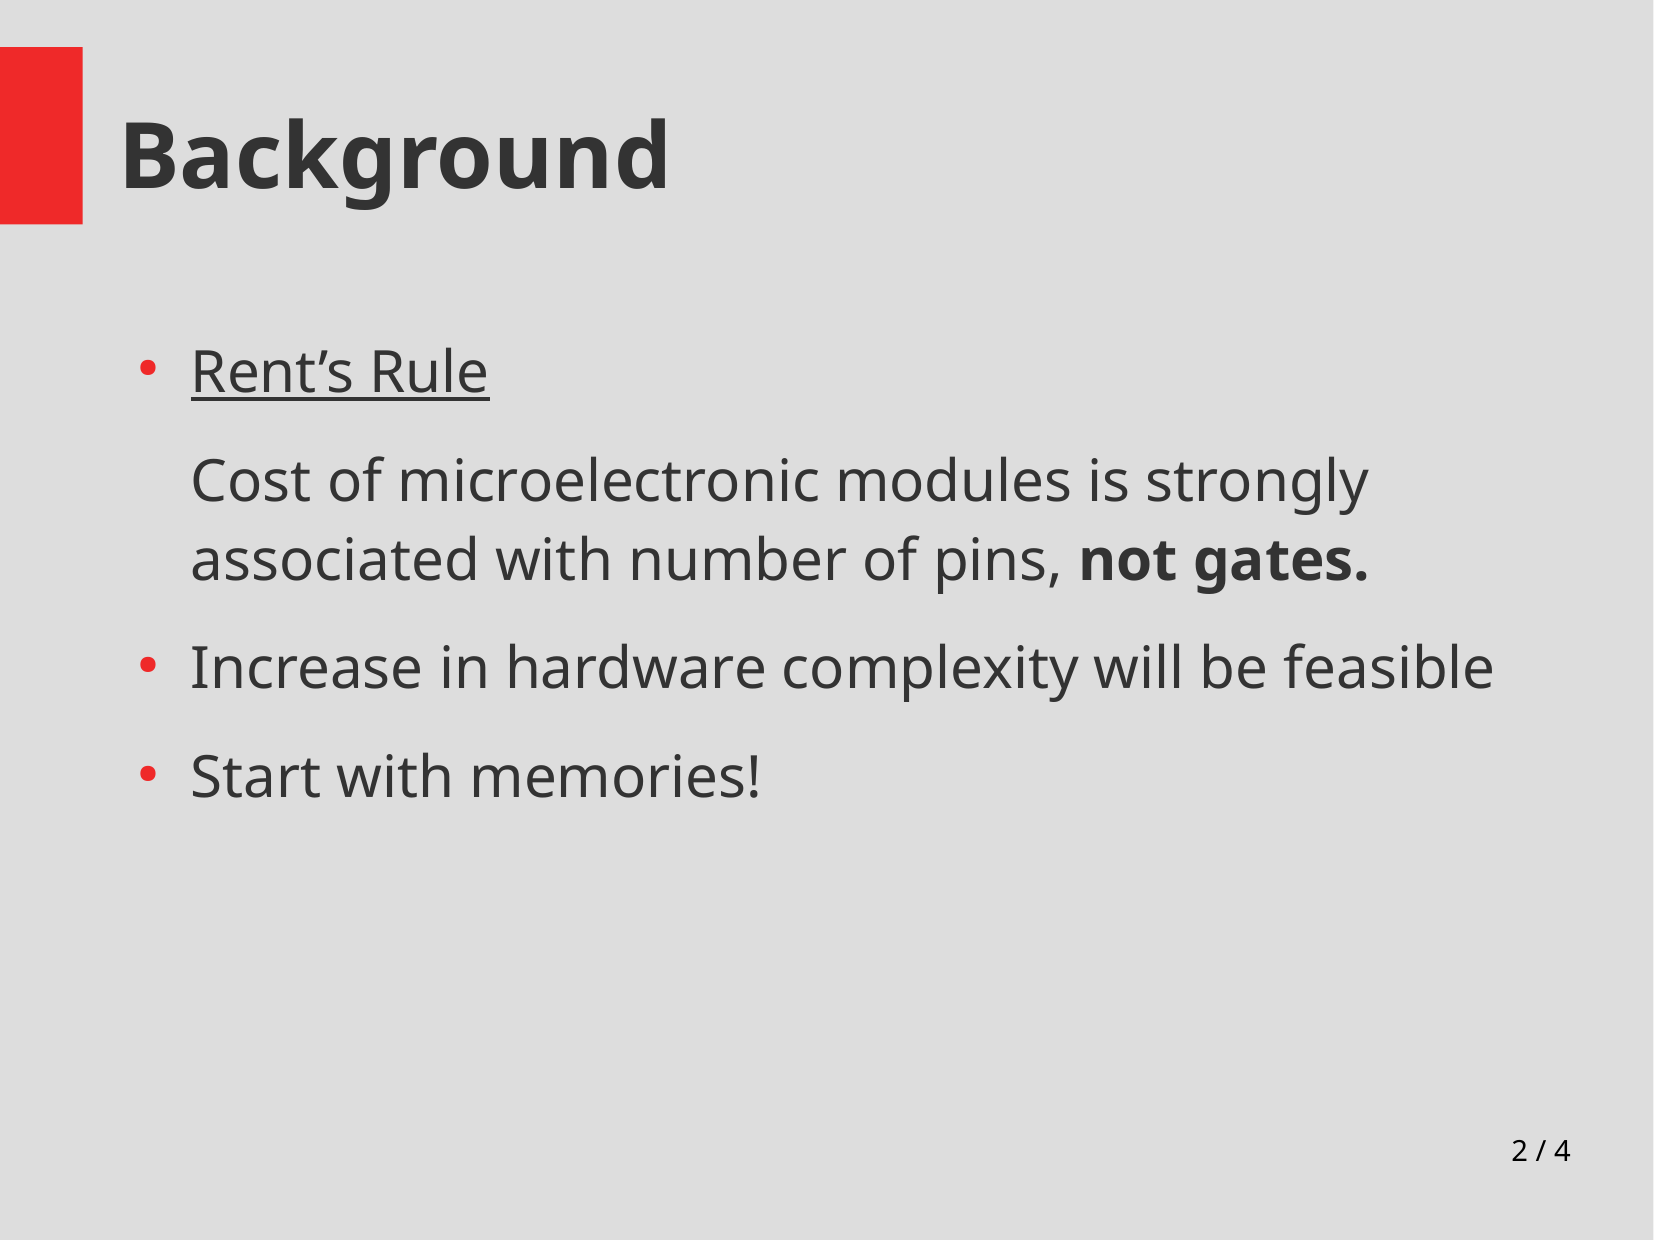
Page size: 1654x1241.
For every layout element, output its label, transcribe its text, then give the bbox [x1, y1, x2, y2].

list Rent’s Rule Cost of microelectronic modules is strongly associated with number of pins, not gates. Increase in hardware complexity will be feasible Start with memories! [120, 330, 1538, 496]
title Background [118, 49, 1571, 257]
